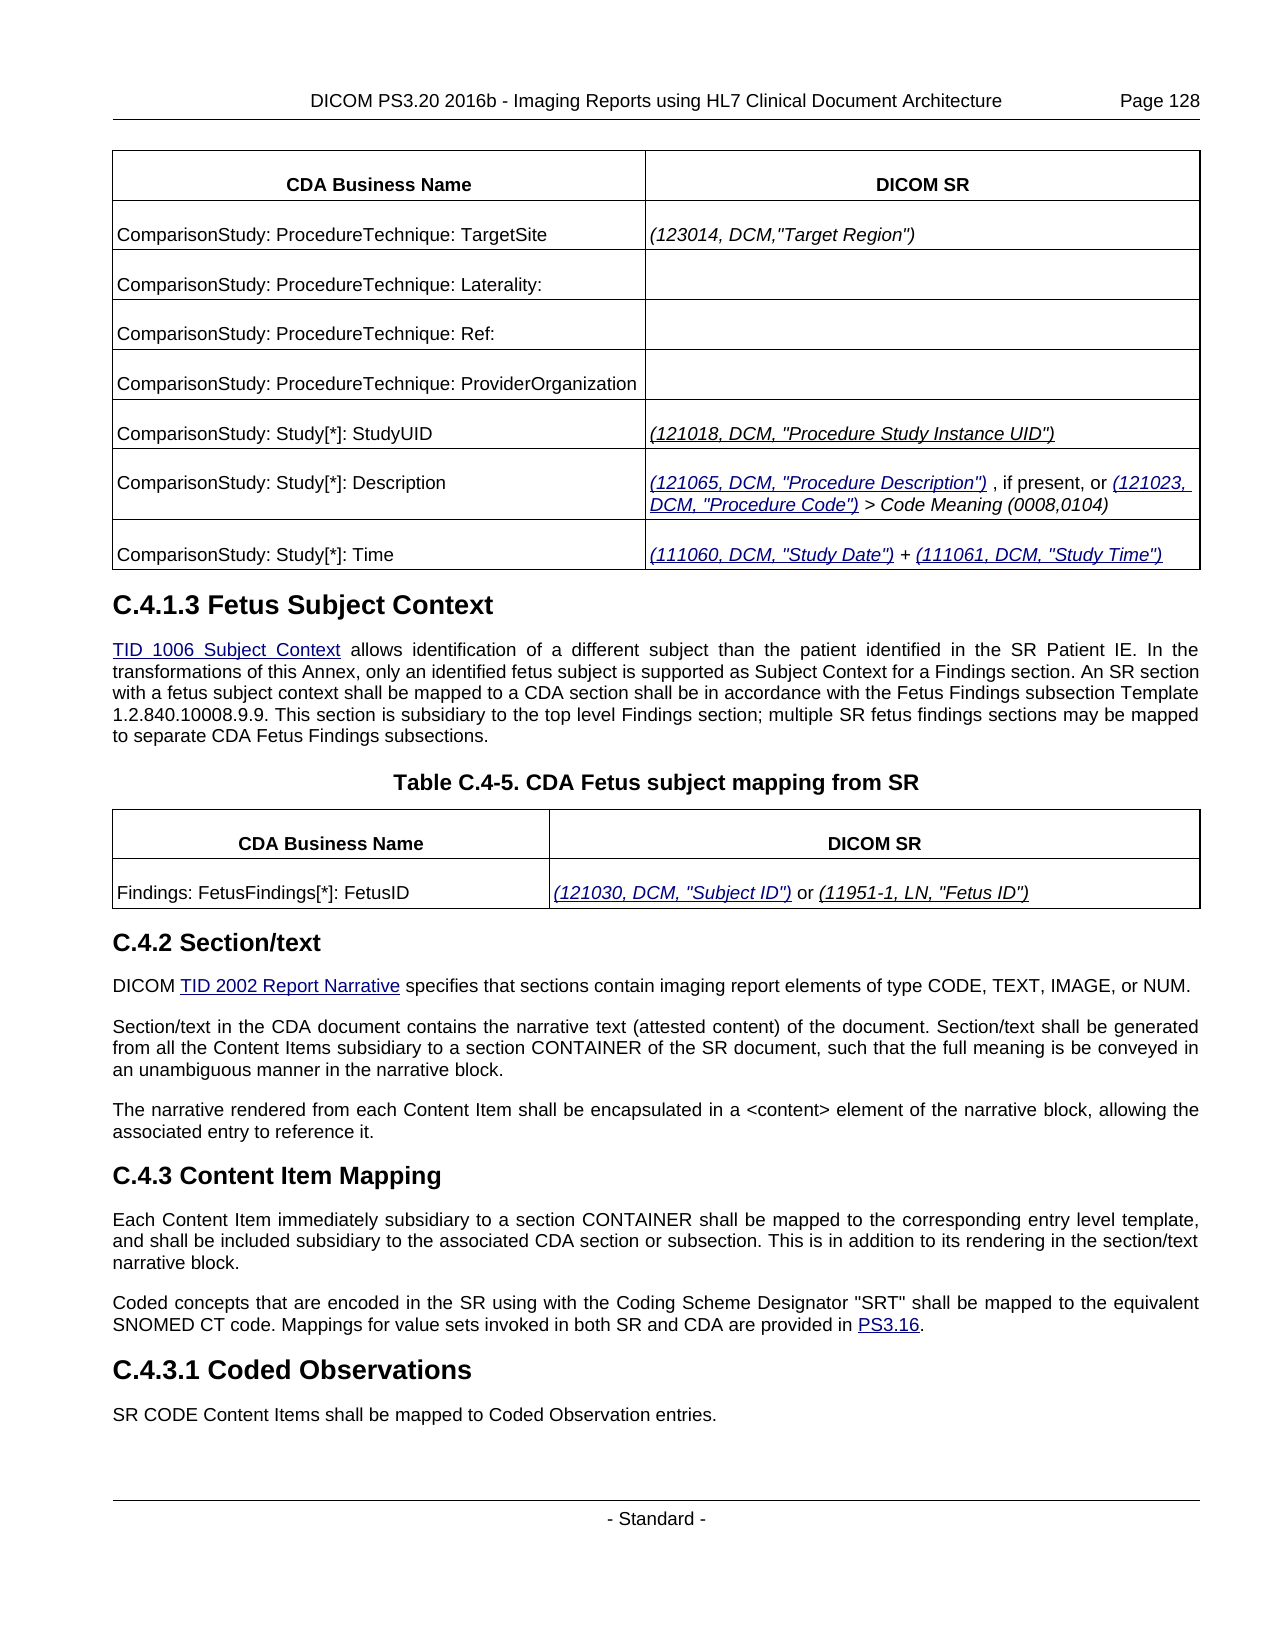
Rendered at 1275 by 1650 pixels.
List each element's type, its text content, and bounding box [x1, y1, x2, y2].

table_cell ComparisonStudy: Study[*]: StudyUID [113, 400, 645, 448]
table_cell (123014, DCM,"Target Region") [646, 201, 1199, 249]
text C.4.1.3 Fetus Subject Context [112, 589, 1200, 620]
text C.4.3 Content Item Mapping [112, 1161, 1200, 1189]
table_header DICOM SR [550, 810, 1199, 858]
table_cell [646, 350, 1199, 398]
table_cell (111060, DCM, "Study Date") + (111061, DCM, "Study Time") [646, 520, 1199, 569]
text Each Content Item immediately subsidiary to a section CONTAINER shall be mapped to the corresponding entry level template, and shall be included subsidiary to the associated CDA section or subsection. This is in addition to its rendering in the section/text narrative block. [112, 1208, 1200, 1273]
table_cell [646, 300, 1199, 349]
table_header DICOM SR [646, 151, 1199, 200]
text TID 1006 Subject Context allows identification of a different subject than the patient identified in the SR Patient IE. In the transformations of this Annex, only an identified fetus subject is supported as Subject Context for a Findings section. An SR section with a fetus subject context shall be mapped to a CDA section shall be in accordance with the Fetus Findings subsection Template 1.2.840.10008.9.9. This section is subsidiary to the top level Findings section; multiple SR fetus findings sections may be mapped to separate CDA Fetus Findings subsections. [112, 639, 1200, 747]
table_cell [646, 250, 1199, 299]
text Table C.4-5. CDA Fetus subject mapping from SR [112, 769, 1200, 795]
text Section/text in the CDA document contains the narrative text (attested content) of the document. Section/text shall be generated from all the Content Items subsidiary to a section CONTAINER of the SR document, such that the full meaning is be conveyed in an unambiguous manner in the narrative block. [112, 1016, 1200, 1080]
table_cell ComparisonStudy: ProcedureTechnique: Laterality: [113, 250, 645, 299]
table_cell (121065, DCM, "Procedure Description") , if present, or (121023, DCM, "Procedure Code") > Code Meaning (0008,0104) [646, 449, 1199, 519]
table_cell (121018, DCM, "Procedure Study Instance UID") [646, 400, 1199, 448]
text Coded concepts that are encoded in the SR using with the Coding Scheme Designator "SRT" shall be mapped to the equivalent SNOMED CT code. Mappings for value sets invoked in both SR and CDA are provided in PS3.16. [112, 1292, 1200, 1335]
table_header CDA Business Name [113, 810, 549, 858]
text DICOM TID 2002 Report Narrative specifies that sections contain imaging report elements of type CODE, TEXT, IMAGE, or NUM. [112, 975, 1200, 997]
table_cell ComparisonStudy: ProcedureTechnique: TargetSite [113, 201, 645, 249]
text C.4.3.1 Coded Observations [112, 1354, 1200, 1385]
text SR CODE Content Items shall be mapped to Coded Observation entries. [112, 1404, 1200, 1425]
text C.4.2 Section/text [112, 928, 1200, 956]
table_cell (121030, DCM, "Subject ID") or (11951-1, LN, "Fetus ID") [550, 859, 1199, 908]
table_cell Findings: FetusFindings[*]: FetusID [113, 859, 549, 908]
table_header CDA Business Name [113, 151, 645, 200]
table_cell ComparisonStudy: Study[*]: Time [113, 520, 645, 569]
text The narrative rendered from each Content Item shall be encapsulated in a <content> element of the narrative block, allowing the associated entry to reference it. [112, 1099, 1200, 1142]
table_cell ComparisonStudy: ProcedureTechnique: ProviderOrganization [113, 350, 645, 398]
table_cell ComparisonStudy: ProcedureTechnique: Ref: [113, 300, 645, 349]
table_cell ComparisonStudy: Study[*]: Description [113, 449, 645, 519]
